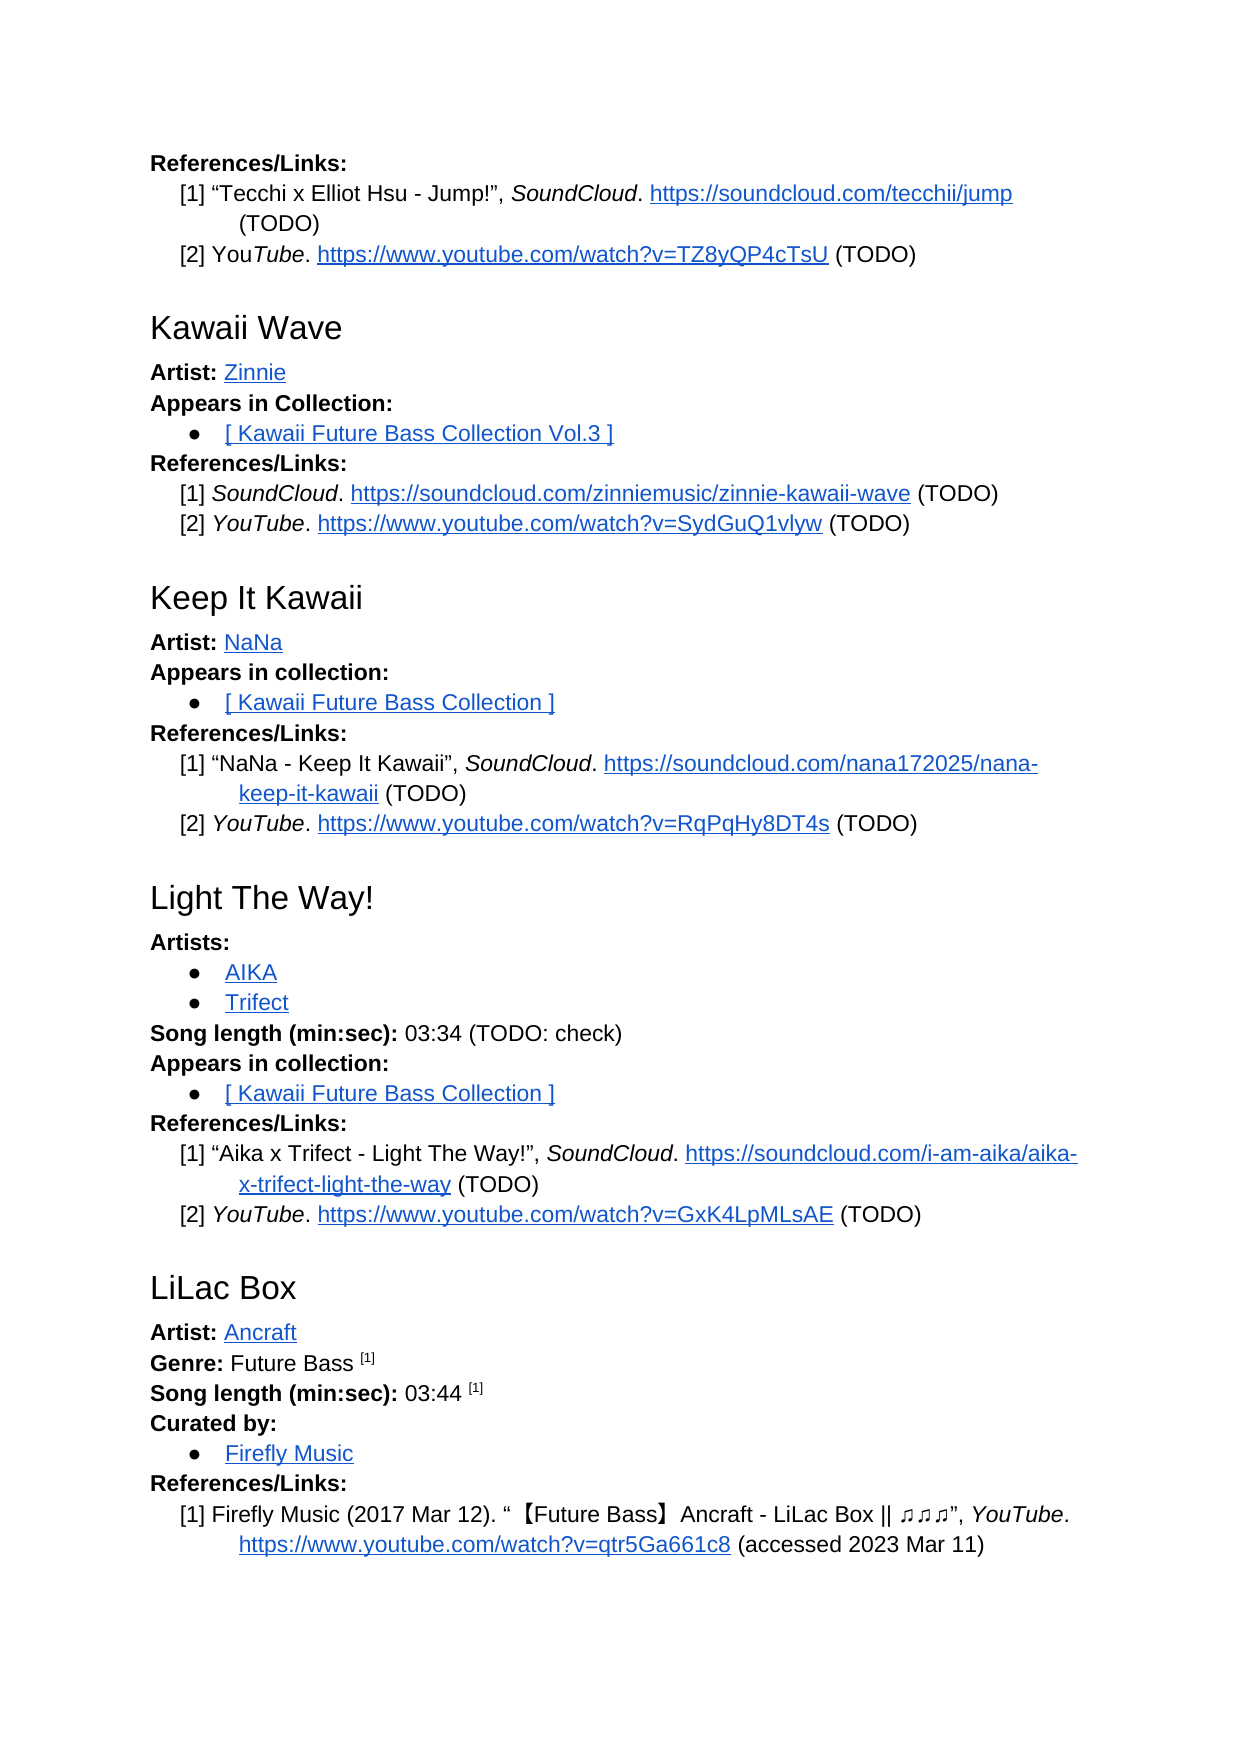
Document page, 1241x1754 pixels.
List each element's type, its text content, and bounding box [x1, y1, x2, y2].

text Artist: Ancraft [150, 1319, 1090, 1346]
text References/Links: [150, 450, 1090, 476]
list [ Kawaii Future Bass Collection ] [187, 1080, 1090, 1106]
subtitle LiLac Box [150, 1268, 1090, 1307]
subtitle Kawaii Wave [150, 308, 1090, 347]
text Artist: Zinnie [150, 359, 1090, 386]
list [ Kawaii Future Bass Collection ] [187, 689, 1090, 716]
subtitle Light The Way! [150, 878, 1090, 916]
text References/Links: [150, 719, 1090, 746]
text [2] YouTube. https://www.youtube.com/watch?v=TZ8yQP4cTsU (TODO) [179, 241, 1090, 267]
list Firefly Music [187, 1440, 1090, 1467]
list AIKA [187, 959, 1090, 985]
text [1] “NaNa - Keep It Kawaii”, SoundCloud. https://soundcloud.com/nana172025/nana-keep-it-kawaii (TODO) [179, 750, 1090, 806]
text [2] YouTube. https://www.youtube.com/watch?v=GxK4LpMLsAE (TODO) [179, 1201, 1090, 1227]
text Artists: [150, 929, 1090, 955]
text References/Links: [150, 150, 1090, 176]
text Appears in collection: [150, 659, 1090, 686]
text References/Links: [150, 1470, 1090, 1497]
text References/Links: [150, 1110, 1090, 1136]
list Trifect [187, 989, 1090, 1016]
text Appears in collection: [150, 1050, 1090, 1076]
text [2] YouTube. https://www.youtube.com/watch?v=RqPqHy8DT4s (TODO) [179, 810, 1090, 837]
text [1] SoundCloud. https://soundcloud.com/zinniemusic/zinnie-kawaii-wave (TODO) [179, 480, 1090, 506]
text Artist: NaNa [150, 629, 1090, 655]
text [2] YouTube. https://www.youtube.com/watch?v=SydGuQ1vlyw (TODO) [179, 510, 1090, 537]
subtitle Keep It Kawaii [150, 578, 1090, 616]
text Song length (min:sec): 03:34 (TODO: check) [150, 1019, 1090, 1046]
text Curated by: [150, 1410, 1090, 1436]
text Appears in Collection: [150, 389, 1090, 416]
text [1] “Aika x Trifect - Light The Way!”, SoundCloud. https://soundcloud.com/i-am-aika/aika-x-trifect-light-the-way (TODO) [179, 1140, 1090, 1197]
text [1] Firefly Music (2017 Mar 12). “【Future Bass】Ancraft - LiLac Box || ♫♫♫”, YouTube. https://www.youtube.com/watch?v=qtr5Ga661c8 (accessed 2023 Mar 11) [179, 1501, 1090, 1557]
text Song length (min:sec): 03:44 [1] [150, 1380, 1090, 1406]
text Genre: Future Bass [1] [150, 1349, 1090, 1376]
list [ Kawaii Future Bass Collection Vol.3 ] [187, 420, 1090, 446]
text [1] “Tecchi x Elliot Hsu - Jump!”, SoundCloud. https://soundcloud.com/tecchii/jump (TODO) [179, 180, 1090, 237]
